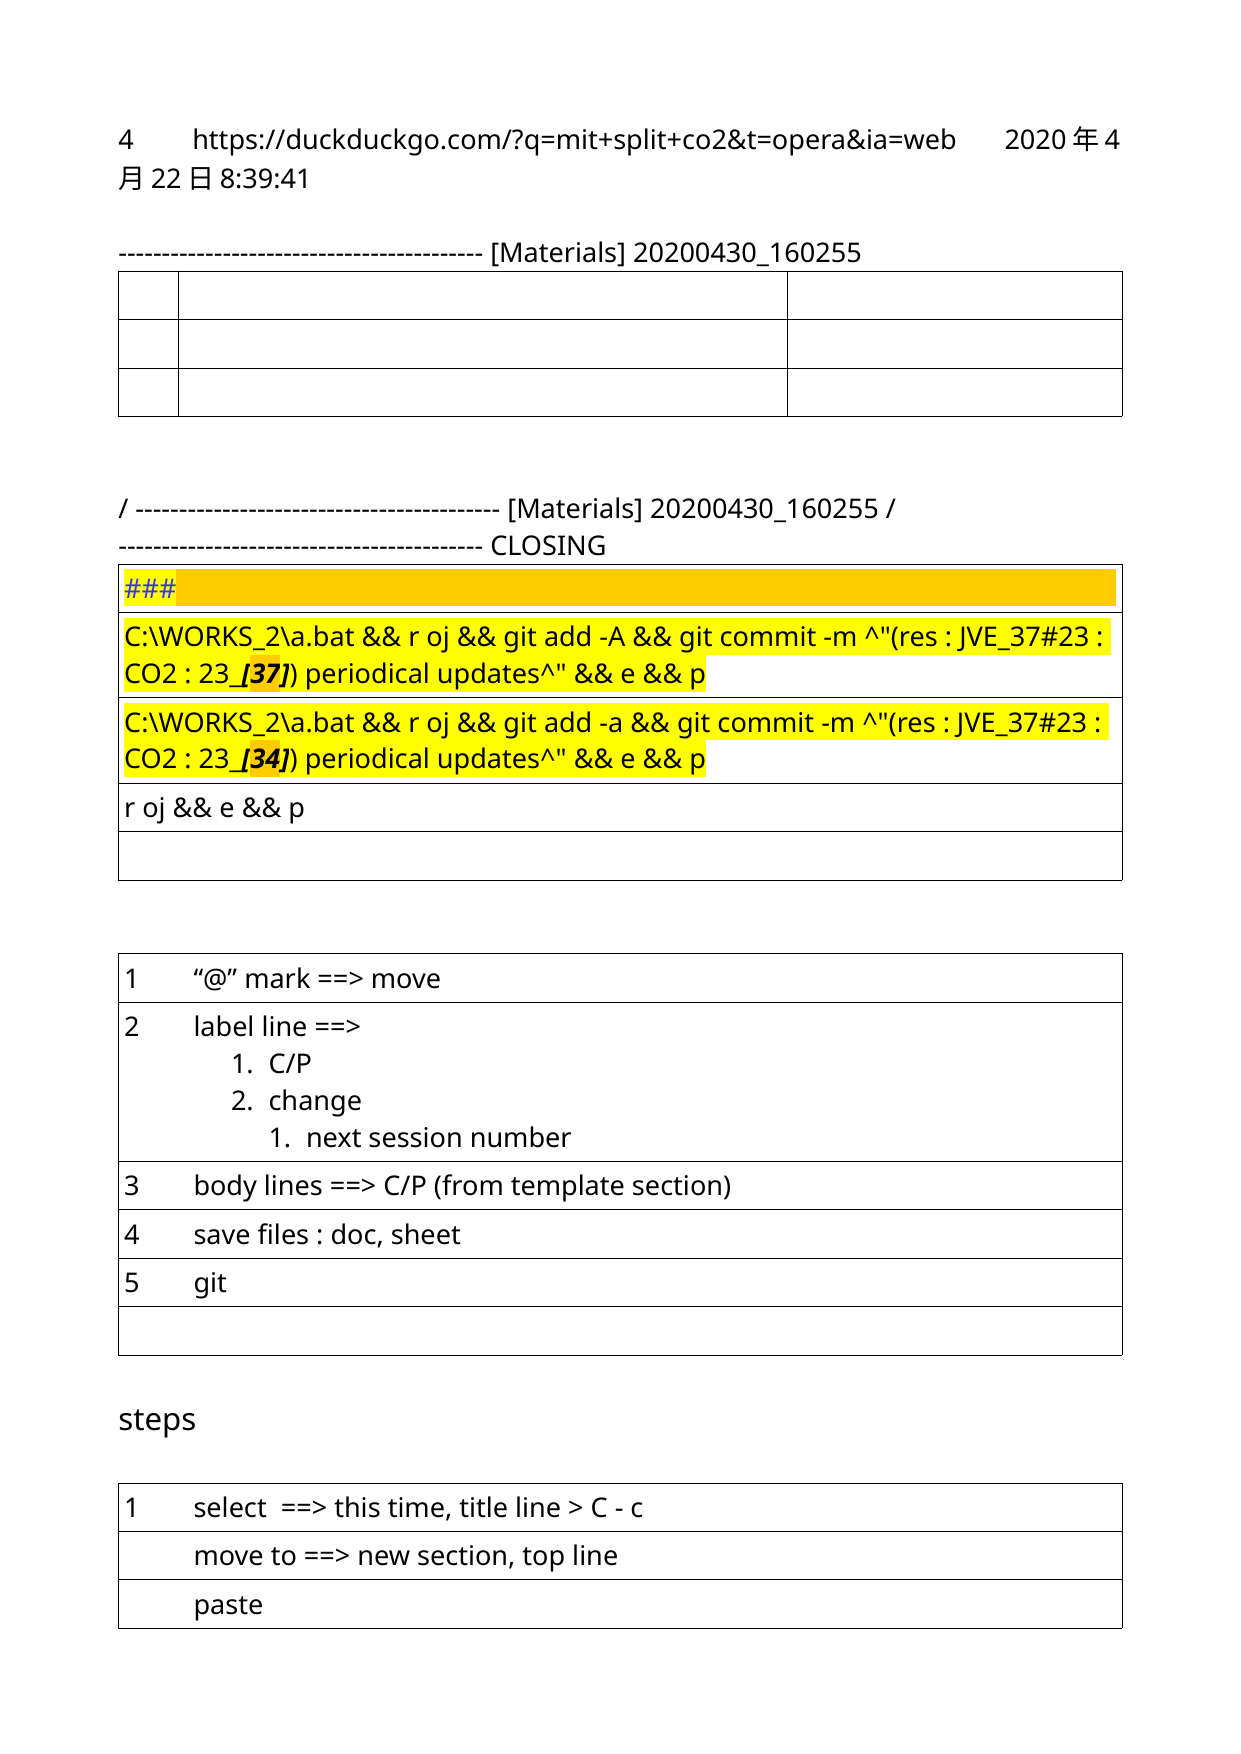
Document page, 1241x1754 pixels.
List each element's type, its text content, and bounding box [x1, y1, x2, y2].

table_cell save files : doc, sheet [188, 1210, 1122, 1258]
table_header ### [119, 565, 1122, 612]
table_header 1 [119, 1484, 187, 1531]
table_cell [119, 369, 178, 416]
table_cell [119, 1580, 187, 1628]
table_cell [119, 1307, 187, 1354]
text 4 https://duckduckgo.com/?q=mit+split+co2&t=opera&ia=web 2020年4月22日8:39:41 [118, 118, 1122, 197]
text / ------------------------------------------ [Materials] 20200430_160255 / [118, 490, 1122, 527]
table_cell move to ==> new section, top line [188, 1532, 1122, 1579]
table_cell r oj && e && p [119, 784, 1122, 831]
table_cell 2 [119, 1003, 187, 1161]
table_header select ==> this time, title line > C - c [188, 1484, 1122, 1531]
table_header “@” mark ==> move [188, 954, 1122, 1002]
table_cell [119, 320, 178, 367]
table_cell [179, 369, 787, 416]
table_cell paste [188, 1580, 1122, 1628]
table_cell 5 [119, 1259, 187, 1306]
table_cell [788, 320, 1122, 367]
table_cell 4 [119, 1210, 187, 1258]
table_cell git [188, 1259, 1122, 1306]
table_cell label line ==> C/P change next session number [188, 1003, 1122, 1161]
table_cell C:\WORKS_2\a.bat && r oj && git add -a && git commit -m ^"(res : JVE_37#23 : CO2 : 23_[34]) periodical updates^" && e && p [119, 698, 1122, 783]
text steps [118, 1397, 1122, 1440]
table_cell [188, 1307, 1122, 1354]
table_header [788, 272, 1122, 319]
table_cell [119, 1532, 187, 1579]
table_cell [119, 832, 1122, 879]
table_header [119, 272, 178, 319]
text ------------------------------------------ [Materials] 20200430_160255 [118, 234, 1122, 271]
table_cell [788, 369, 1122, 416]
table_cell [179, 320, 787, 367]
table_header 1 [119, 954, 187, 1002]
table_cell C:\WORKS_2\a.bat && r oj && git add -A && git commit -m ^"(res : JVE_37#23 : CO2 : 23_[37]) periodical updates^" && e && p [119, 613, 1122, 697]
table_cell 3 [119, 1162, 187, 1209]
table_cell body lines ==> C/P (from template section) [188, 1162, 1122, 1209]
text ------------------------------------------ CLOSING [118, 527, 1122, 563]
table_header [179, 272, 787, 319]
